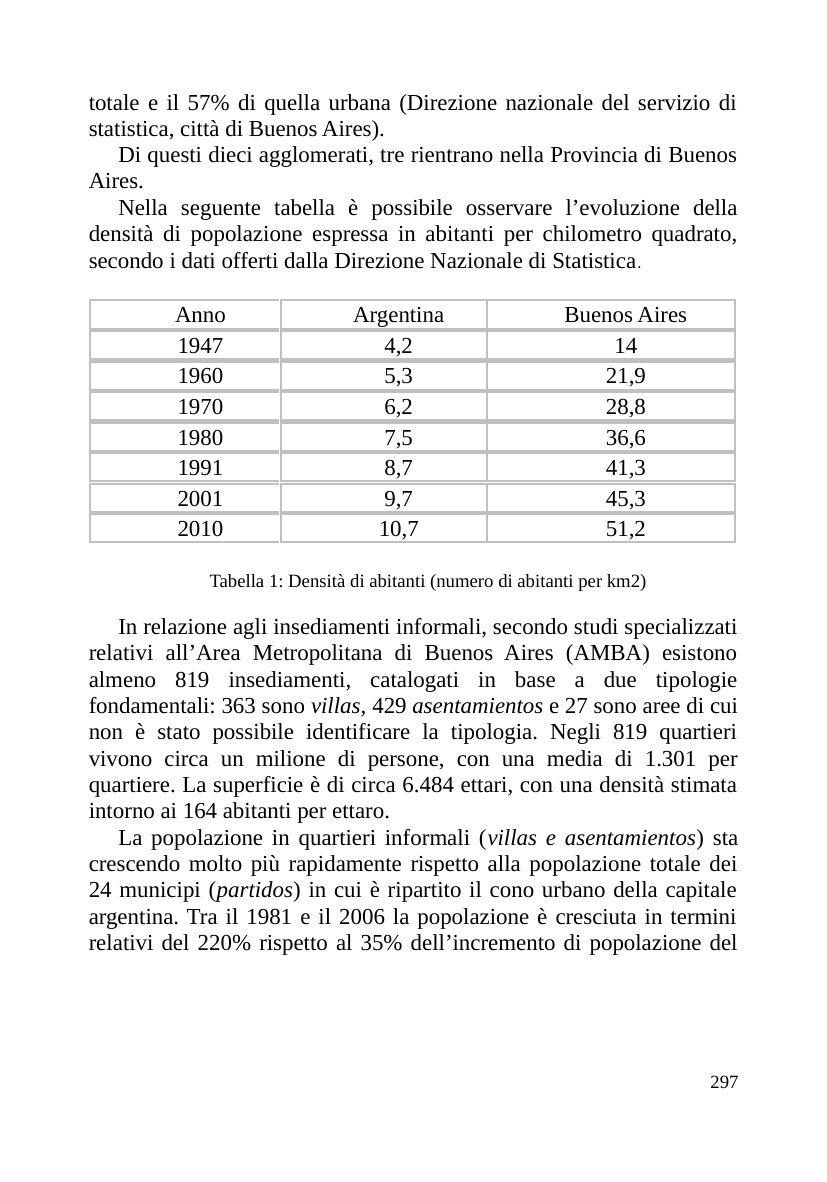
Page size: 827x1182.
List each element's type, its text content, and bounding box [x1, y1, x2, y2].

text In relazione agli insediamenti informali, secondo studi specializzati relativi all’Area Metropolitana di Buenos Aires (AMBA) esistono almeno 819 insediamenti, catalogati in base a due tipologie fondamentali: 363 sono villas, 429 asentamientos e 27 sono aree di cui non è stato possibile identificare la tipologia. Negli 819 quartieri vivono circa un milione di persone, con una media di 1.301 per quartiere. La superficie è di circa 6.484 ettari, con una densità stimata intorno ai 164 abitanti per ettaro. [88, 613, 738, 824]
table_cell 28,8 [488, 393, 734, 419]
table_cell 5,3 [282, 363, 486, 389]
table_cell 21,9 [488, 363, 734, 389]
table_cell 10,7 [282, 515, 486, 541]
table_cell 1947 [91, 332, 279, 358]
table_cell 7,5 [282, 424, 486, 450]
table_cell 45,3 [488, 485, 734, 511]
text Tabella 1: Densità di abitanti (numero di abitanti per km2) [88, 570, 738, 591]
table_cell 1960 [91, 363, 279, 389]
table_header Anno [91, 301, 279, 328]
table_cell 1991 [91, 454, 279, 480]
table_cell 1970 [91, 393, 279, 419]
table_header Argentina [282, 301, 486, 328]
table_cell 36,6 [488, 424, 734, 450]
table_cell 2001 [91, 485, 279, 511]
text La popolazione in quartieri informali (villas e asentamientos) sta crescendo molto più rapidamente rispetto alla popolazione totale dei 24 municipi (partidos) in cui è ripartito il cono urbano della capitale argentina. Tra il 1981 e il 2006 la popolazione è cresciuta in termini relativi del 220% rispetto al 35% dell’incremento di popolazione del [88, 824, 738, 982]
table_cell 4,2 [282, 332, 486, 358]
table_cell 1980 [91, 424, 279, 450]
table_cell 41,3 [488, 454, 734, 480]
text Nella seguente tabella è possibile osservare l’evoluzione della densità di popolazione espressa in abitanti per chilometro quadrato, secondo i dati offerti dalla Direzione Nazionale di Statistica. [88, 194, 738, 273]
table_cell 8,7 [282, 454, 486, 480]
table_cell 2010 [91, 515, 279, 541]
table_cell 51,2 [488, 515, 734, 541]
text Di questi dieci agglomerati, tre rientrano nella Provincia di Buenos Aires. [88, 141, 738, 194]
table_cell 9,7 [282, 485, 486, 511]
table_cell 14 [488, 332, 734, 358]
table_cell 6,2 [282, 393, 486, 419]
table_header Buenos Aires [488, 301, 734, 328]
text totale e il 57% di quella urbana (Direzione nazionale del servizio di statistica, città di Buenos Aires). [88, 88, 738, 141]
